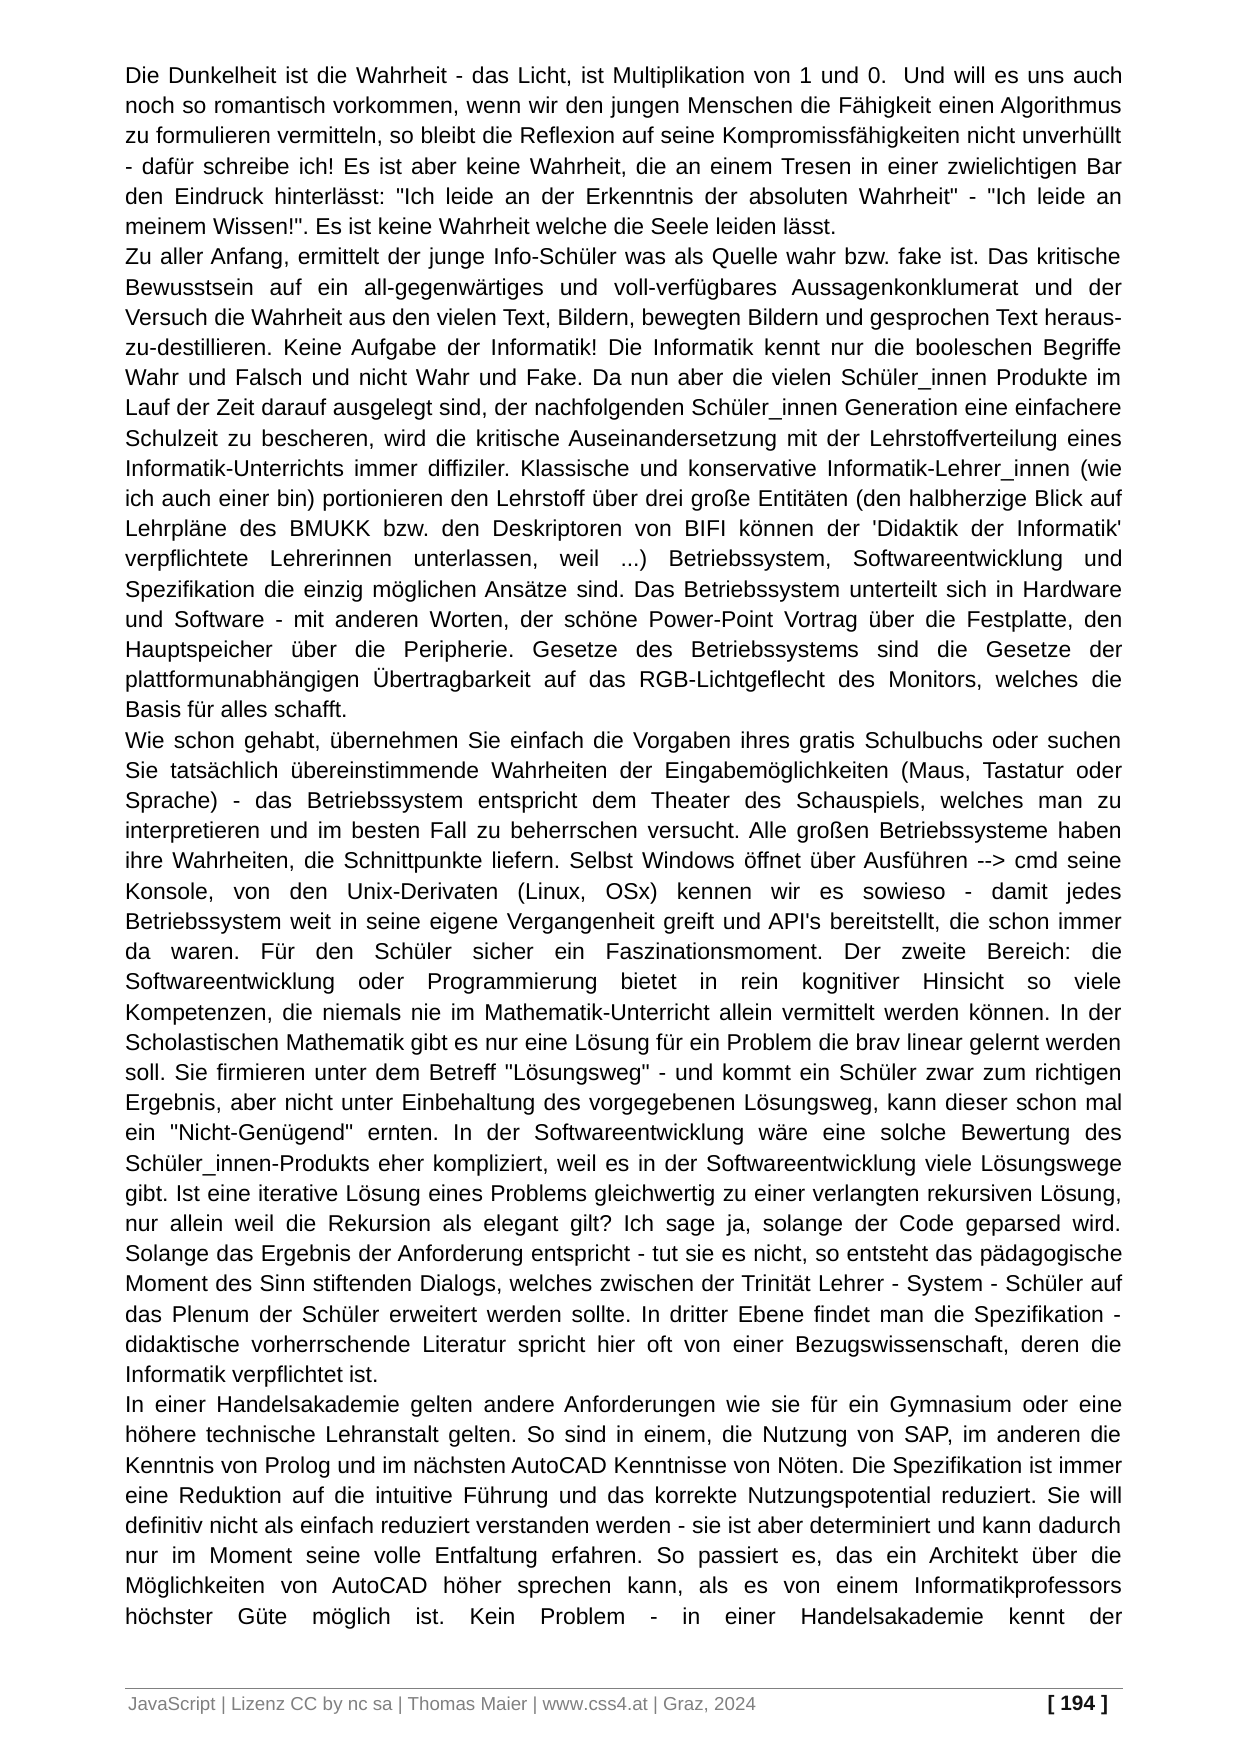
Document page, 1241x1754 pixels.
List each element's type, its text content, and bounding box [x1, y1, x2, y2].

text Wie schon gehabt, übernehmen Sie einfach die Vorgaben ihres gratis Schulbuchs oder suchen Sie tatsächlich übereinstimmende Wahrheiten der Eingabemöglichkeiten (Maus, Tastatur oder Sprache) - das Betriebssystem entspricht dem Theater des Schauspiels, welches man zu interpretieren und im besten Fall zu beherrschen versucht. Alle großen Betriebssysteme haben ihre Wahrheiten, die Schnittpunkte liefern. Selbst Windows öffnet über Ausführen --> cmd seine Konsole, von den Unix-Derivaten (Linux, OSx) kennen wir es sowieso - damit jedes Betriebssystem weit in seine eigene Vergangenheit greift und API's bereitstellt, die schon immer da waren. Für den Schüler sicher ein Faszinationsmoment. Der zweite Bereich: die Softwareentwicklung oder Programmierung bietet in rein kognitiver Hinsicht so viele Kompetenzen, die niemals nie im Mathematik-Unterricht allein vermittelt werden können. In der Scholastischen Mathematik gibt es nur eine Lösung für ein Problem die brav linear gelernt werden soll. Sie firmieren unter dem Betreff "Lösungsweg" - und kommt ein Schüler zwar zum richtigen Ergebnis, aber nicht unter Einbehaltung des vorgegebenen Lösungsweg, kann dieser schon mal ein "Nicht-Genügend" ernten. In der Softwareentwicklung wäre eine solche Bewertung des Schüler_innen-Produkts eher kompliziert, weil es in der Softwareentwicklung viele Lösungswege gibt. Ist eine iterative Lösung eines Problems gleichwertig zu einer verlangten rekursiven Lösung, nur allein weil die Rekursion als elegant gilt? Ich sage ja, solange der Code geparsed wird. Solange das Ergebnis der Anforderung entspricht - tut sie es nicht, so entsteht das pädagogische Moment des Sinn stiftenden Dialogs, welches zwischen der Trinität Lehrer - System - Schüler auf das Plenum der Schüler erweitert werden sollte. In dritter Ebene findet man die Spezifikation - didaktische vorherrschende Literatur spricht hier oft von einer Bezugswissenschaft, deren die Informatik verpflichtet ist. [125, 727, 1123, 1387]
text Die Dunkelheit ist die Wahrheit - das Licht, ist Multiplikation von 1 und 0. Und will es uns auch noch so romantisch vorkommen, wenn wir den jungen Menschen die Fähigkeit einen Algorithmus zu formulieren vermitteln, so bleibt die Reflexion auf seine Kompromissfähigkeiten nicht unverhüllt - dafür schreibe ich! Es ist aber keine Wahrheit, die an einem Tresen in einer zwielichtigen Bar den Eindruck hinterlässt: "Ich leide an der Erkenntnis der absoluten Wahrheit" - "Ich leide an meinem Wissen!". Es ist keine Wahrheit welche die Seele leiden lässt. [125, 62, 1123, 239]
text In einer Handelsakademie gelten andere Anforderungen wie sie für ein Gymnasium oder eine höhere technische Lehranstalt gelten. So sind in einem, die Nutzung von SAP, im anderen die Kenntnis von Prolog und im nächsten AutoCAD Kenntnisse von Nöten. Die Spezifikation ist immer eine Reduktion auf die intuitive Führung und das korrekte Nutzungspotential reduziert. Sie will definitiv nicht als einfach reduziert verstanden werden - sie ist aber determiniert und kann dadurch nur im Moment seine volle Entfaltung erfahren. So passiert es, das ein Architekt über die Möglichkeiten von AutoCAD höher sprechen kann, als es von einem Informatikprofessors höchster Güte möglich ist. Kein Problem - in einer Handelsakademie kennt der [125, 1391, 1123, 1629]
text Zu aller Anfang, ermittelt der junge Info-Schüler was als Quelle wahr bzw. fake ist. Das kritische Bewusstsein auf ein all-gegenwärtiges und voll-verfügbares Aussagenkonklumerat und der Versuch die Wahrheit aus den vielen Text, Bildern, bewegten Bildern und gesprochen Text heraus-zu-destillieren. Keine Aufgabe der Informatik! Die Informatik kennt nur die booleschen Begriffe Wahr und Falsch und nicht Wahr und Fake. Da nun aber die vielen Schüler_innen Produkte im Lauf der Zeit darauf ausgelegt sind, der nachfolgenden Schüler_innen Generation eine einfachere Schulzeit zu bescheren, wird die kritische Auseinandersetzung mit der Lehrstoffverteilung eines Informatik-Unterrichts immer diffiziler. Klassische und konservative Informatik-Lehrer_innen (wie ich auch einer bin) portionieren den Lehrstoff über drei große Entitäten (den halbherzige Blick auf Lehrpläne des BMUKK bzw. den Deskriptoren von BIFI können der 'Didaktik der Informatik' verpflichtete Lehrerinnen unterlassen, weil ...) Betriebssystem, Softwareentwicklung und Spezifikation die einzig möglichen Ansätze sind. Das Betriebssystem unterteilt sich in Hardware und Software - mit anderen Worten, der schöne Power-Point Vortrag über die Festplatte, den Hauptspeicher über die Peripherie. Gesetze des Betriebssystems sind die Gesetze der plattformunabhängigen Übertragbarkeit auf das RGB-Lichtgeflecht des Monitors, welches die Basis für alles schafft. [125, 243, 1123, 723]
